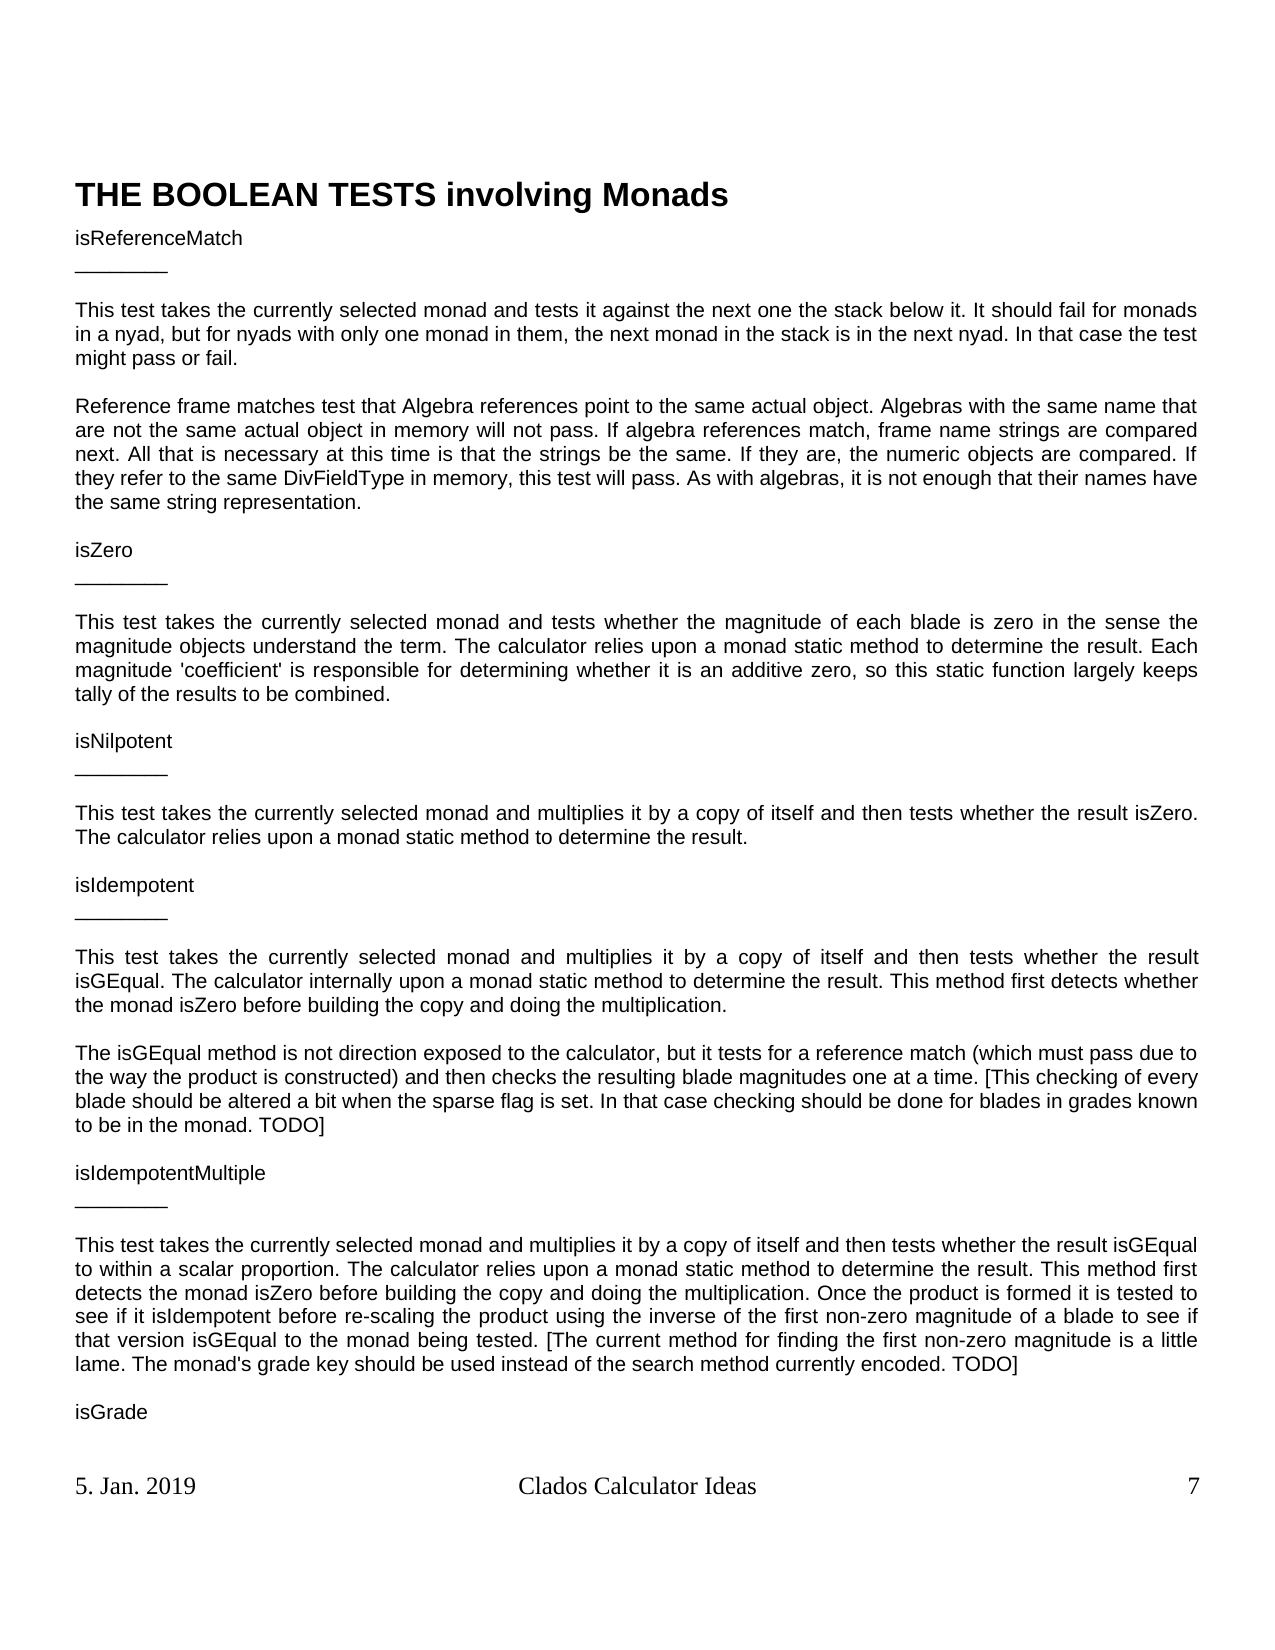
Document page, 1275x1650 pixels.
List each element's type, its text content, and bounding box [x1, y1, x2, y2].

text ________ [75, 897, 1200, 921]
text isReferenceMatch [75, 226, 1200, 250]
text isGrade [75, 1400, 1200, 1424]
subtitle THE BOOLEAN TESTS involving Monads [75, 175, 1200, 214]
text This test takes the currently selected monad and tests whether the magnitude of each blade is zero in the sense the magnitude objects understand the term. The calculator relies upon a monad static method to determine the result. Each magnitude 'coefficient' is responsible for determining whether it is an additive zero, so this static function largely keeps tally of the results to be combined. [75, 609, 1200, 705]
text ________ [75, 250, 1200, 274]
text ________ [75, 562, 1200, 586]
text The isGEqual method is not direction exposed to the calculator, but it tests for a reference match (which must pass due to the way the product is constructed) and then checks the resulting blade magnitudes one at a time. [This checking of every blade should be altered a bit when the sparse flag is set. In that case checking should be done for blades in grades known to be in the monad. TODO] [75, 1041, 1200, 1137]
text ________ [75, 753, 1200, 777]
text isIdempotent [75, 873, 1200, 897]
text Reference frame matches test that Algebra references point to the same actual object. Algebras with the same name that are not the same actual object in memory will not pass. If algebra references match, frame name strings are compared next. All that is necessary at this time is that the strings be the same. If they are, the numeric objects are compared. If they refer to the same DivFieldType in memory, this test will pass. As with algebras, it is not enough that their names have the same string representation. [75, 394, 1200, 514]
text This test takes the currently selected monad and multiplies it by a copy of itself and then tests whether the result isGEqual to within a scalar proportion. The calculator relies upon a monad static method to determine the result. This method first detects the monad isZero before building the copy and doing the multiplication. Once the product is formed it is tested to see if it isIdempotent before re-scaling the product using the inverse of the first non-zero magnitude of a blade to see if that version isGEqual to the monad being tested. [The current method for finding the first non-zero magnitude is a little lame. The monad's grade key should be used instead of the search method currently encoded. TODO] [75, 1232, 1200, 1376]
text This test takes the currently selected monad and multiplies it by a copy of itself and then tests whether the result isZero. The calculator relies upon a monad static method to determine the result. [75, 801, 1200, 849]
text isIdempotentMultiple [75, 1161, 1200, 1184]
text isNilpotent [75, 729, 1200, 753]
text This test takes the currently selected monad and tests it against the next one the stack below it. It should fail for monads in a nyad, but for nyads with only one monad in them, the next monad in the stack is in the next nyad. In that case the test might pass or fail. [75, 298, 1200, 370]
text This test takes the currently selected monad and multiplies it by a copy of itself and then tests whether the result isGEqual. The calculator internally upon a monad static method to determine the result. This method first detects whether the monad isZero before building the copy and doing the multiplication. [75, 945, 1200, 1017]
text ________ [75, 1184, 1200, 1208]
text isZero [75, 538, 1200, 562]
